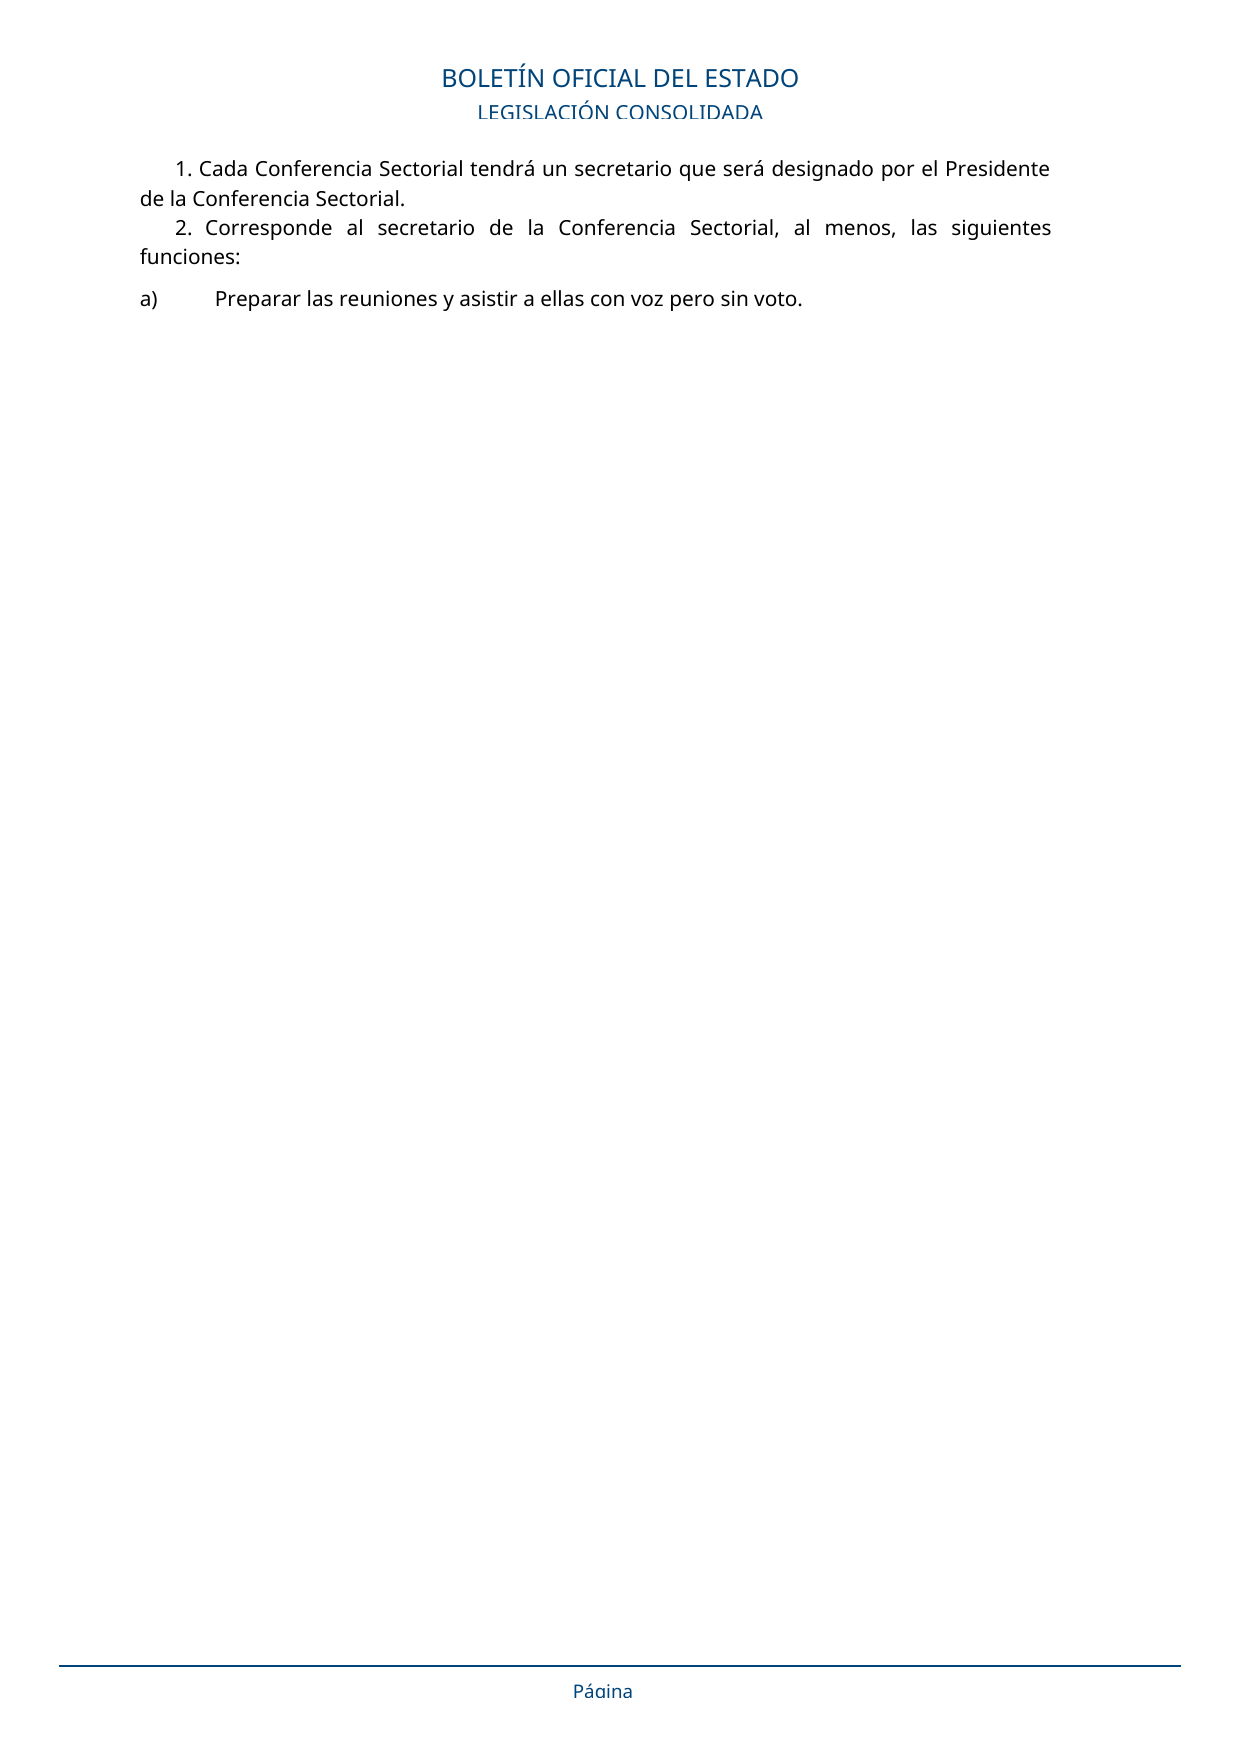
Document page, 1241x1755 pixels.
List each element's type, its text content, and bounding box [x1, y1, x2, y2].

list Preparar las reuniones y asistir a ellas con voz pero sin voto. [139, 284, 1184, 313]
list Corresponde al secretario de la Conferencia Sectorial, al menos, las siguientes funciones: [139, 213, 1052, 271]
list Cada Conferencia Sectorial tendrá un secretario que será designado por el Presidente de la Conferencia Sectorial. [139, 154, 1052, 212]
